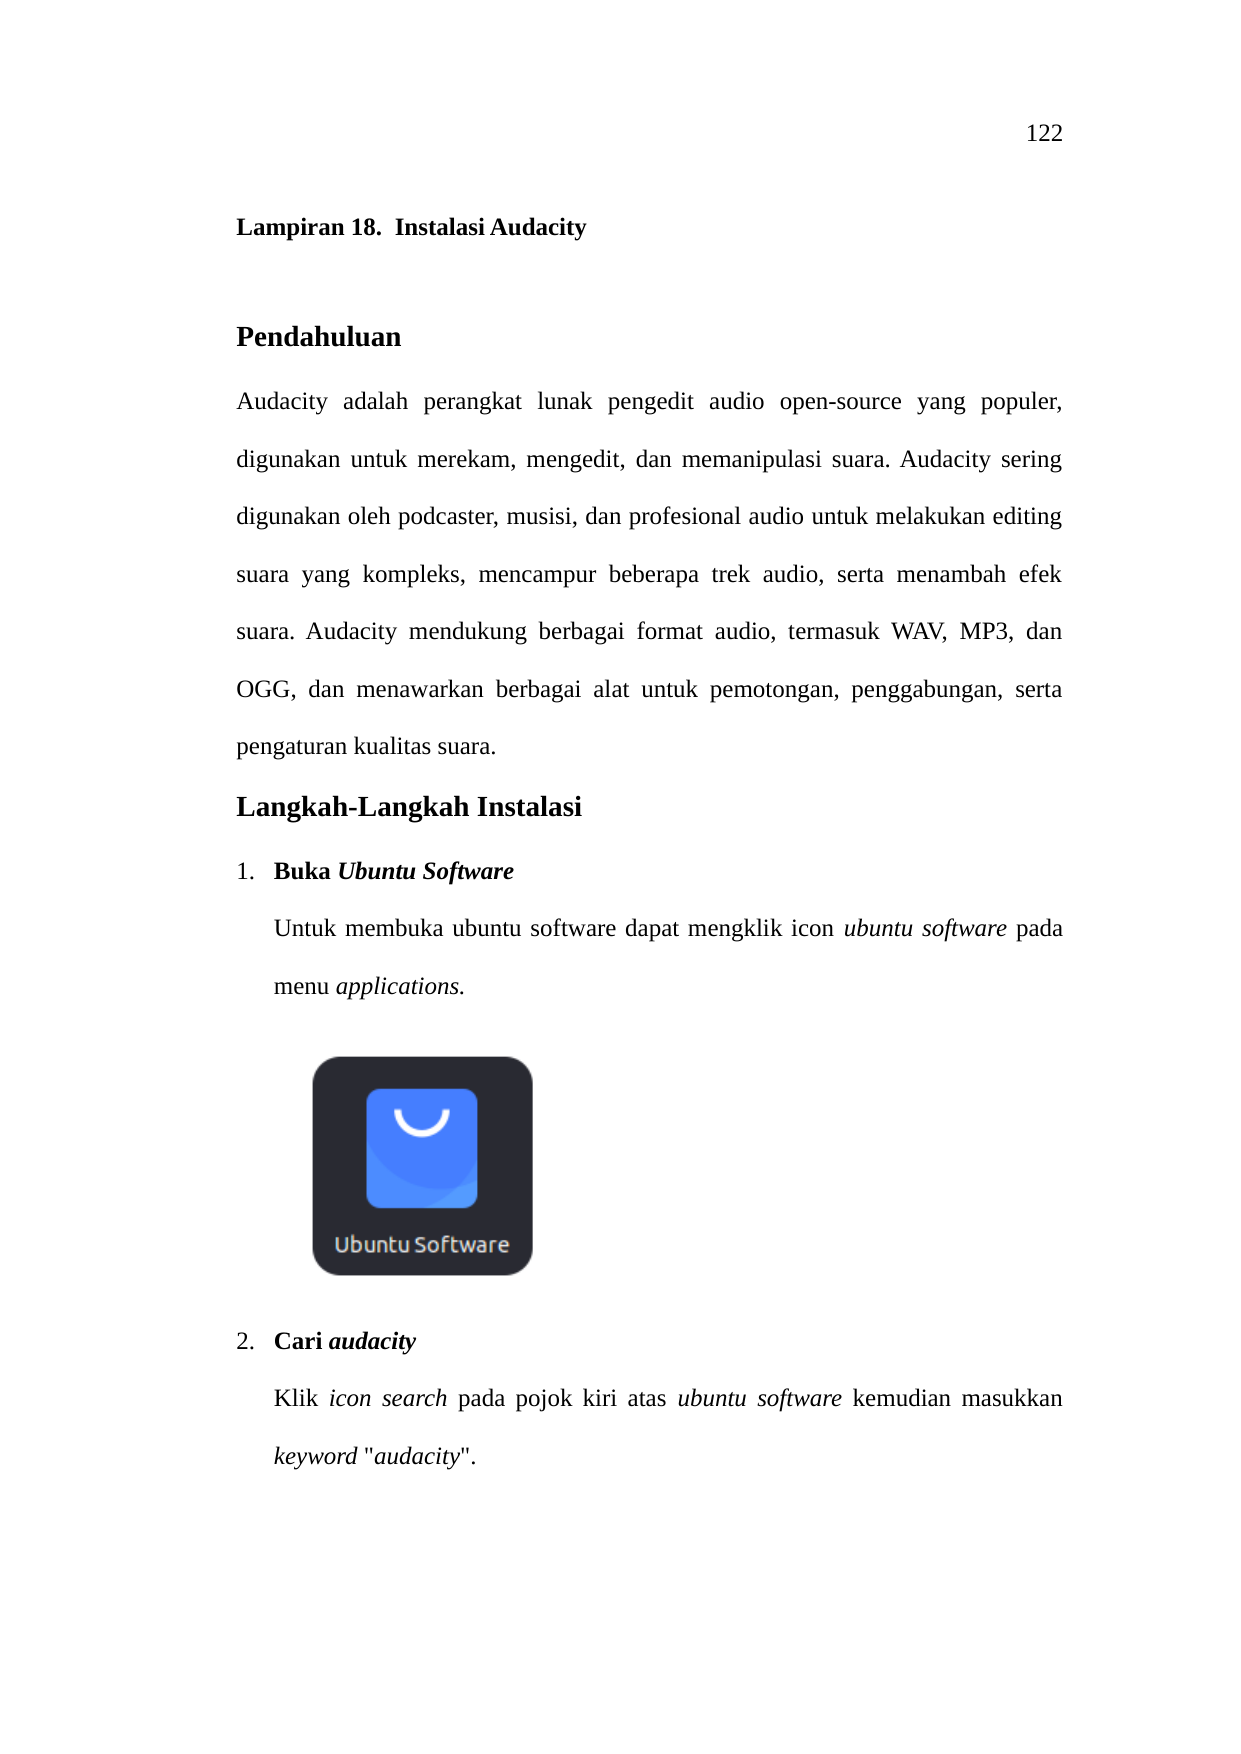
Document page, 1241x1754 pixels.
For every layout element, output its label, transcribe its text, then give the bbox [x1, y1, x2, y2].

text Pendahuluan [236, 319, 1063, 353]
list Klik icon search pada pojok kiri atas ubuntu software kemudian masukkan keyword "audacity". [236, 1383, 1063, 1469]
list Untuk membuka ubuntu software dapat mengklik icon ubuntu software pada menu applications. [236, 913, 1063, 999]
list Buka Ubuntu Software [236, 856, 1063, 884]
text Langkah-Langkah Instalasi [236, 789, 1063, 822]
subtitle Instalasi Audacity [236, 212, 1063, 241]
text Audacity adalah perangkat lunak pengedit audio open-source yang populer, digunakan untuk merekam, mengedit, dan memanipulasi suara. Audacity sering digunakan oleh podcaster, musisi, dan profesional audio untuk melakukan editing suara yang kompleks, mencampur beberapa trek audio, serta menambah efek suara. Audacity mendukung berbagai format audio, termasuk WAV, MP3, dan OGG, dan menawarkan berbagai alat untuk pemotongan, penggabungan, serta pengaturan kualitas suara. [236, 386, 1063, 760]
list Cari audacity [236, 1326, 1063, 1354]
picture [276, 1031, 573, 1294]
